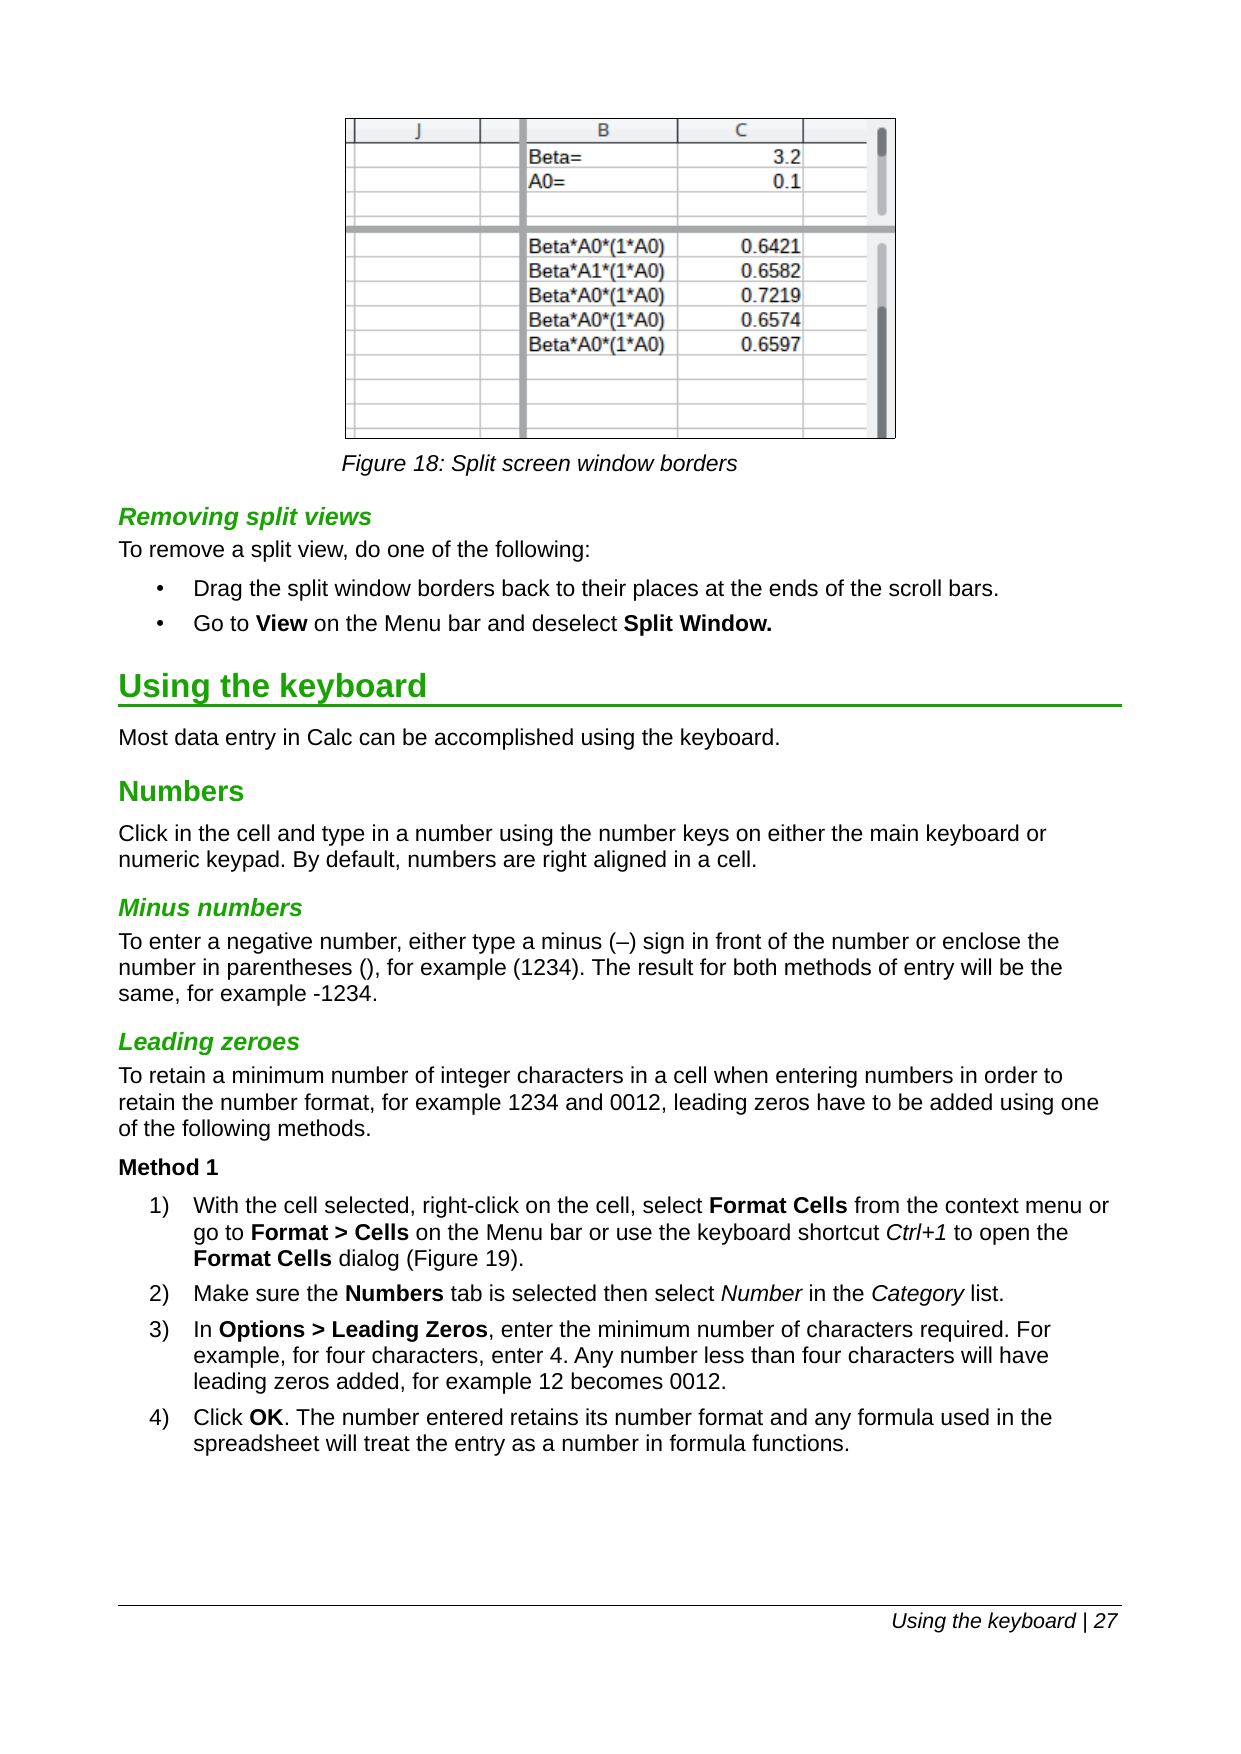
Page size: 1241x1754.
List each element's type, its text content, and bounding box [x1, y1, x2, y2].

list Drag the split window borders back to their places at the ends of the scroll bars. [156, 575, 1122, 601]
text Figure 18: Split screen window borders [341, 450, 899, 476]
subtitle Numbers [118, 774, 1122, 808]
list To remove a split view, do one of the following: [118, 536, 1122, 563]
text Method 1 [118, 1154, 1122, 1180]
list With the cell selected, right-click on the cell, select Format Cells from the context menu or go to Format > Cells on the Menu bar or use the keyboard shortcut Ctrl+1 to open the Format Cells dialog (Figure 19). [169, 1192, 1122, 1272]
subtitle Leading zeroes [118, 1027, 1122, 1056]
list Make sure the Numbers tab is selected then select Number in the Category list. [169, 1280, 1122, 1307]
list In Options > Leading Zeros, enter the minimum number of characters required. For example, for four characters, enter 4. Any number less than four characters will have leading zeros added, for example 12 becomes 0012. [169, 1316, 1122, 1395]
subtitle Using the keyboard [118, 666, 1122, 704]
text Click in the cell and type in a number using the number keys on either the main keyboard or numeric keypad. By default, numbers are right aligned in a cell. [118, 820, 1122, 872]
text To enter a negative number, either type a minus (–) sign in front of the number or enclose the number in parentheses (), for example (1234). The result for both methods of entry will be the same, for example -1234. [118, 928, 1122, 1007]
text To retain a minimum number of integer characters in a cell when entering numbers in order to retain the number format, for example 1234 and 0012, leading zeros have to be added using one of the following methods. [118, 1062, 1122, 1141]
list Go to View on the Menu bar and deselect Split Window. [156, 610, 1122, 637]
subtitle Minus numbers [118, 893, 1122, 922]
text Most data entry in Calc can be accomplished using the keyboard. [118, 724, 1122, 751]
subtitle Removing split views [118, 502, 1122, 530]
picture [346, 119, 895, 438]
list Click OK. The number entered retains its number format and any formula used in the spreadsheet will treat the entry as a number in formula functions. [169, 1403, 1122, 1456]
